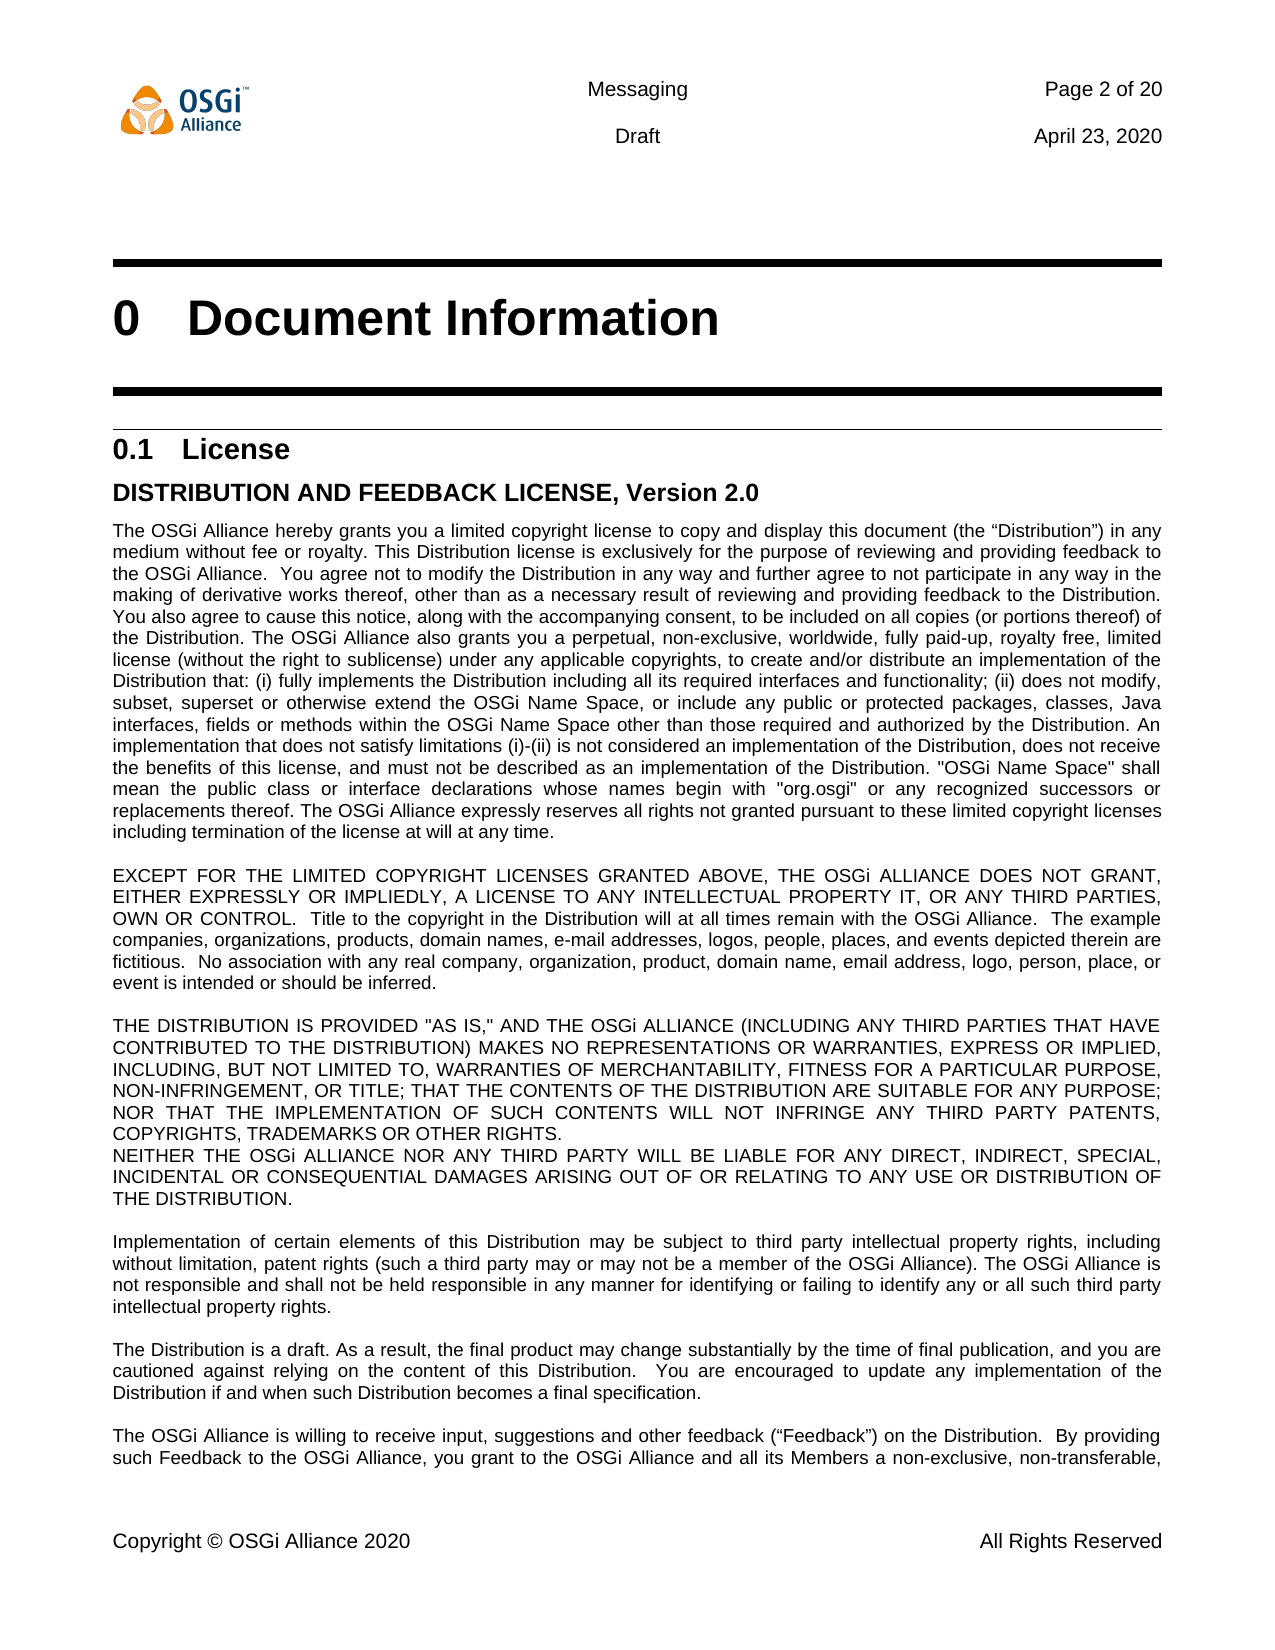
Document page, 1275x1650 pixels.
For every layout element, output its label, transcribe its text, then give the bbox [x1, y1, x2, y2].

text THE DISTRIBUTION IS PROVIDED "AS IS," AND THE OSGi ALLIANCE (INCLUDING ANY THIRD PARTIES THAT HAVE CONTRIBUTED TO THE DISTRIBUTION) MAKES NO REPRESENTATIONS OR WARRANTIES, EXPRESS OR IMPLIED, INCLUDING, BUT NOT LIMITED TO, WARRANTIES OF MERCHANTABILITY, FITNESS FOR A PARTICULAR PURPOSE, NON-INFRINGEMENT, OR TITLE; THAT THE CONTENTS OF THE DISTRIBUTION ARE SUITABLE FOR ANY PURPOSE; NOR THAT THE IMPLEMENTATION OF SUCH CONTENTS WILL NOT INFRINGE ANY THIRD PARTY PATENTS, COPYRIGHTS, TRADEMARKS OR OTHER RIGHTS. [112, 1015, 1162, 1145]
text EXCEPT FOR THE LIMITED COPYRIGHT LICENSES GRANTED ABOVE, THE OSGi ALLIANCE DOES NOT GRANT, EITHER EXPRESSLY OR IMPLIEDLY, A LICENSE TO ANY INTELLECTUAL PROPERTY IT, OR ANY THIRD PARTIES, OWN OR CONTROL. Title to the copyright in the Distribution will at all times remain with the OSGi Alliance. The example companies, organizations, products, domain names, e-mail addresses, logos, people, places, and events depicted therein are fictitious. No association with any real company, organization, product, domain name, email address, logo, person, place, or event is intended or should be inferred. [112, 864, 1162, 994]
text Implementation of certain elements of this Distribution may be subject to third party intellectual property rights, including without limitation, patent rights (such a third party may or may not be a member of the OSGi Alliance). The OSGi Alliance is not responsible and shall not be held responsible in any manner for identifying or failing to identify any or all such third party intellectual property rights. [112, 1231, 1162, 1317]
text NEITHER THE OSGi ALLIANCE NOR ANY THIRD PARTY WILL BE LIABLE FOR ANY DIRECT, INDIRECT, SPECIAL, INCIDENTAL OR CONSEQUENTIAL DAMAGES ARISING OUT OF OR RELATING TO ANY USE OR DISTRIBUTION OF THE DISTRIBUTION. [112, 1145, 1162, 1209]
subtitle License [112, 430, 1162, 466]
picture [113, 78, 257, 142]
text The Distribution is a draft. As a result, the final product may change substantially by the time of final publication, and you are cautioned against relying on the content of this Distribution. You are encouraged to update any implementation of the Distribution if and when such Distribution becomes a final specification. [112, 1339, 1162, 1403]
text The OSGi Alliance hereby grants you a limited copyright license to copy and display this document (the “Distribution”) in any medium without fee or royalty. This Distribution license is exclusively for the purpose of reviewing and providing feedback to the OSGi Alliance. You agree not to modify the Distribution in any way and further agree to not participate in any way in the making of derivative works thereof, other than as a necessary result of reviewing and providing feedback to the Distribution. You also agree to cause this notice, along with the accompanying consent, to be included on all copies (or portions thereof) of the Distribution. The OSGi Alliance also grants you a perpetual, non-exclusive, worldwide, fully paid-up, royalty free, limited license (without the right to sublicense) under any applicable copyrights, to create and/or distribute an implementation of the Distribution that: (i) fully implements the Distribution including all its required interfaces and functionality; (ii) does not modify, subset, superset or otherwise extend the OSGi Name Space, or include any public or protected packages, classes, Java interfaces, fields or methods within the OSGi Name Space other than those required and authorized by the Distribution. An implementation that does not satisfy limitations (i)-(ii) is not considered an implementation of the Distribution, does not receive the benefits of this license, and must not be described as an implementation of the Distribution. "OSGi Name Space" shall mean the public class or interface declarations whose names begin with "org.osgi" or any recognized successors or replacements thereof. The OSGi Alliance expressly reserves all rights not granted pursuant to these limited copyright licenses including termination of the license at will at any time. [112, 519, 1162, 843]
subtitle Document Information [112, 260, 1162, 396]
text The OSGi Alliance is willing to receive input, suggestions and other feedback (“Feedback”) on the Distribution. By providing such Feedback to the OSGi Alliance, you grant to the OSGi Alliance and all its Members a non-exclusive, non-transferable, [112, 1425, 1162, 1468]
text DISTRIBUTION AND FEEDBACK LICENSE, Version 2.0 [112, 478, 1162, 507]
